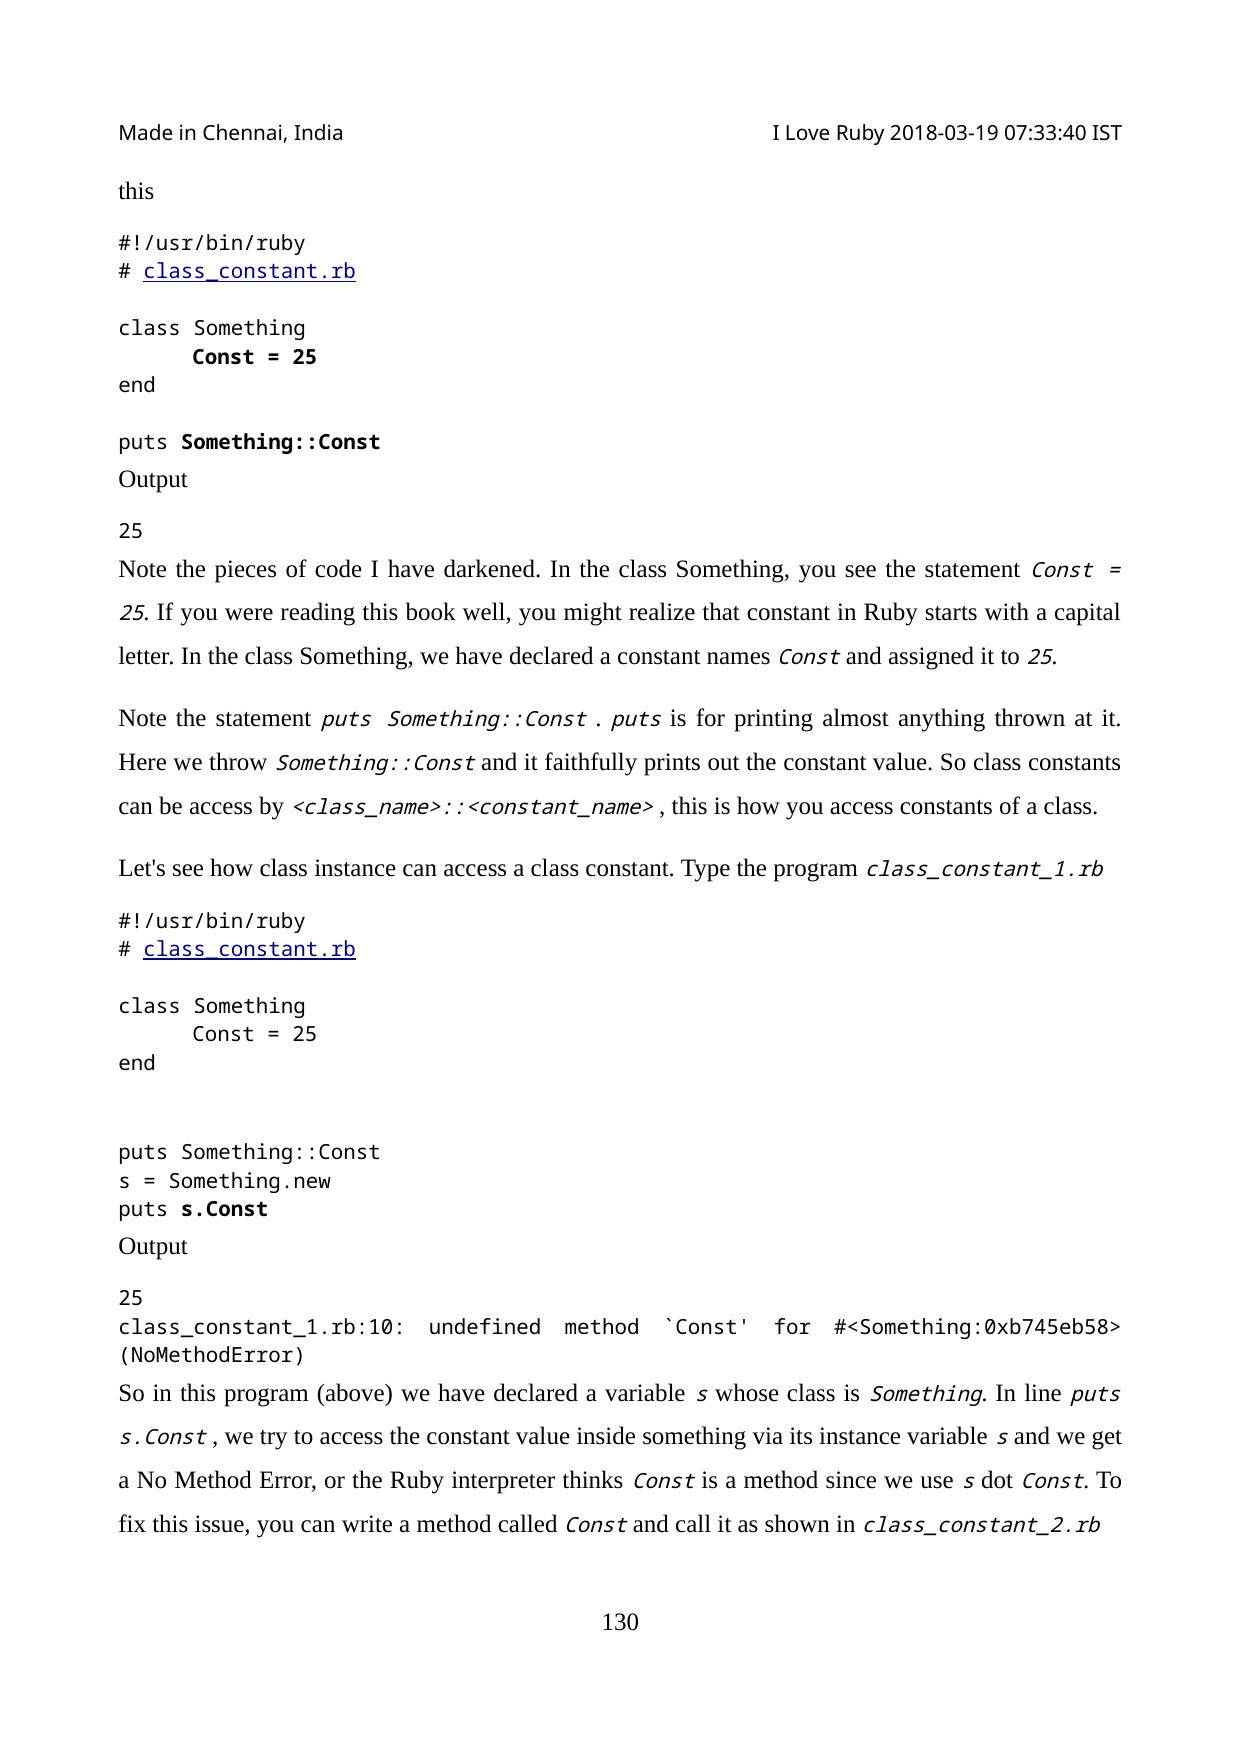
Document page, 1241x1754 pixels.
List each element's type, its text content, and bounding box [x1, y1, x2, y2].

text #!/usr/bin/ruby [118, 906, 1122, 934]
text Note the pieces of code I have darkened. In the class Something, you see the statement Const = 25. If you were reading this book well, you might realize that constant in Ruby starts with a capital letter. In the class Something, we have declared a constant names Const and assigned it to 25. [118, 554, 1122, 671]
text s = Something.new [118, 1166, 1122, 1194]
text Output [118, 1231, 1122, 1260]
text 25 [118, 1283, 1122, 1312]
text Note the statement puts Something::Const . puts is for printing almost anything thrown at it. Here we throw Something::Const and it faithfully prints out the constant value. So class constants can be access by <class_name>::<constant_name> , this is how you access constants of a class. [118, 703, 1122, 820]
text end [118, 370, 1122, 399]
text So in this program (above) we have declared a variable s whose class is Something. In line puts s.Const , we try to access the constant value inside something via its instance variable s and we get a No Method Error, or the Ruby interpreter thinks Const is a method since we use s dot Const. To fix this issue, you can write a method called Const and call it as shown in class_constant_2.rb [118, 1378, 1122, 1539]
text Output [118, 464, 1122, 493]
text # class_constant.rb [118, 934, 1122, 963]
text puts Something::Const [118, 1137, 1122, 1166]
text end [118, 1048, 1122, 1076]
text # class_constant.rb [118, 256, 1122, 285]
text puts Something::Const [118, 427, 1122, 456]
text class Something [118, 313, 1122, 342]
text class Something [118, 991, 1122, 1019]
text this [118, 176, 1122, 205]
text #!/usr/bin/ruby [118, 228, 1122, 256]
text class_constant_1.rb:10: undefined method `Const' for #<Something:0xb745eb58> (NoMethodError) [118, 1312, 1122, 1369]
text puts s.Const [118, 1194, 1122, 1223]
text Let's see how class instance can access a class constant. Type the program class_constant_1.rb [118, 853, 1122, 882]
text 25 [118, 516, 1122, 545]
text Const = 25 [118, 342, 1122, 370]
text Const = 25 [118, 1019, 1122, 1048]
